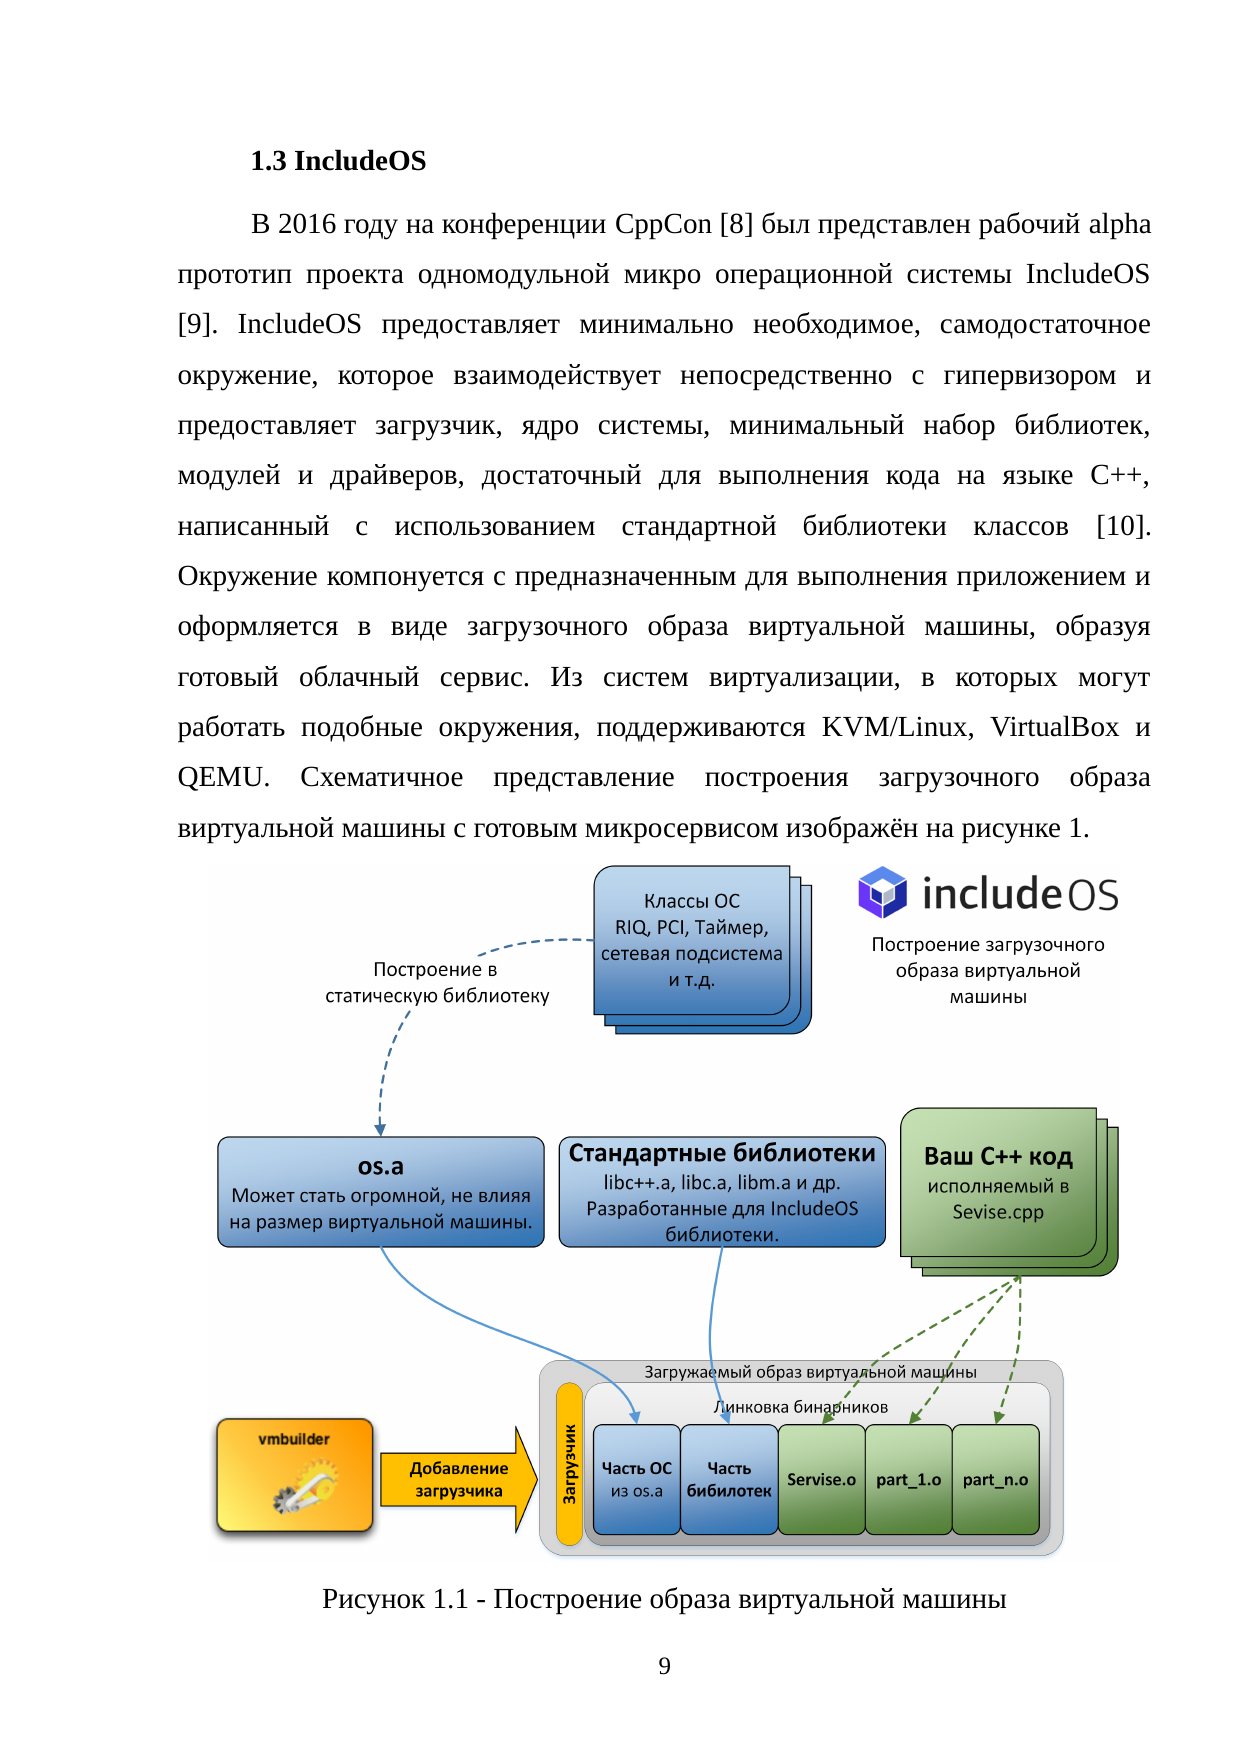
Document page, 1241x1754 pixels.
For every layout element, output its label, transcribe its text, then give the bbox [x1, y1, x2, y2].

text Рисунок 1.1 - Построение образа виртуальной машины [177, 1564, 1152, 1614]
subtitle 1.3 IncludeOS [177, 143, 1152, 177]
text В 2016 году на конференции CppCon [8] был представлен рабочий alpha прототип проекта одномодульной микро операционной системы IncludeOS [9]. IncludeOS предоставляет минимально необходимое, самодостаточное окружение, которое взаимодействует непосредственно с гипервизором и предоставляет загрузчик, ядро системы, минимальный набор библиотек, модулей и драйверов, достаточный для выполнения кода на языке С++, написанный с использованием стандартной библиотеки классов [10]. Окружение компонуется с предназначенным для выполнения приложением и оформляется в виде загрузочного образа виртуальной машины, образуя готовый облачный сервис. Из систем виртуализации, в которых могут работать подобные окружения, поддерживаются KVM/Linux, VirtualBox и QEMU. Схематичное представление построения загрузочного образа виртуальной машины с готовым микросервисом изображён на рисунке 1. [177, 206, 1152, 843]
picture [208, 865, 1120, 1564]
